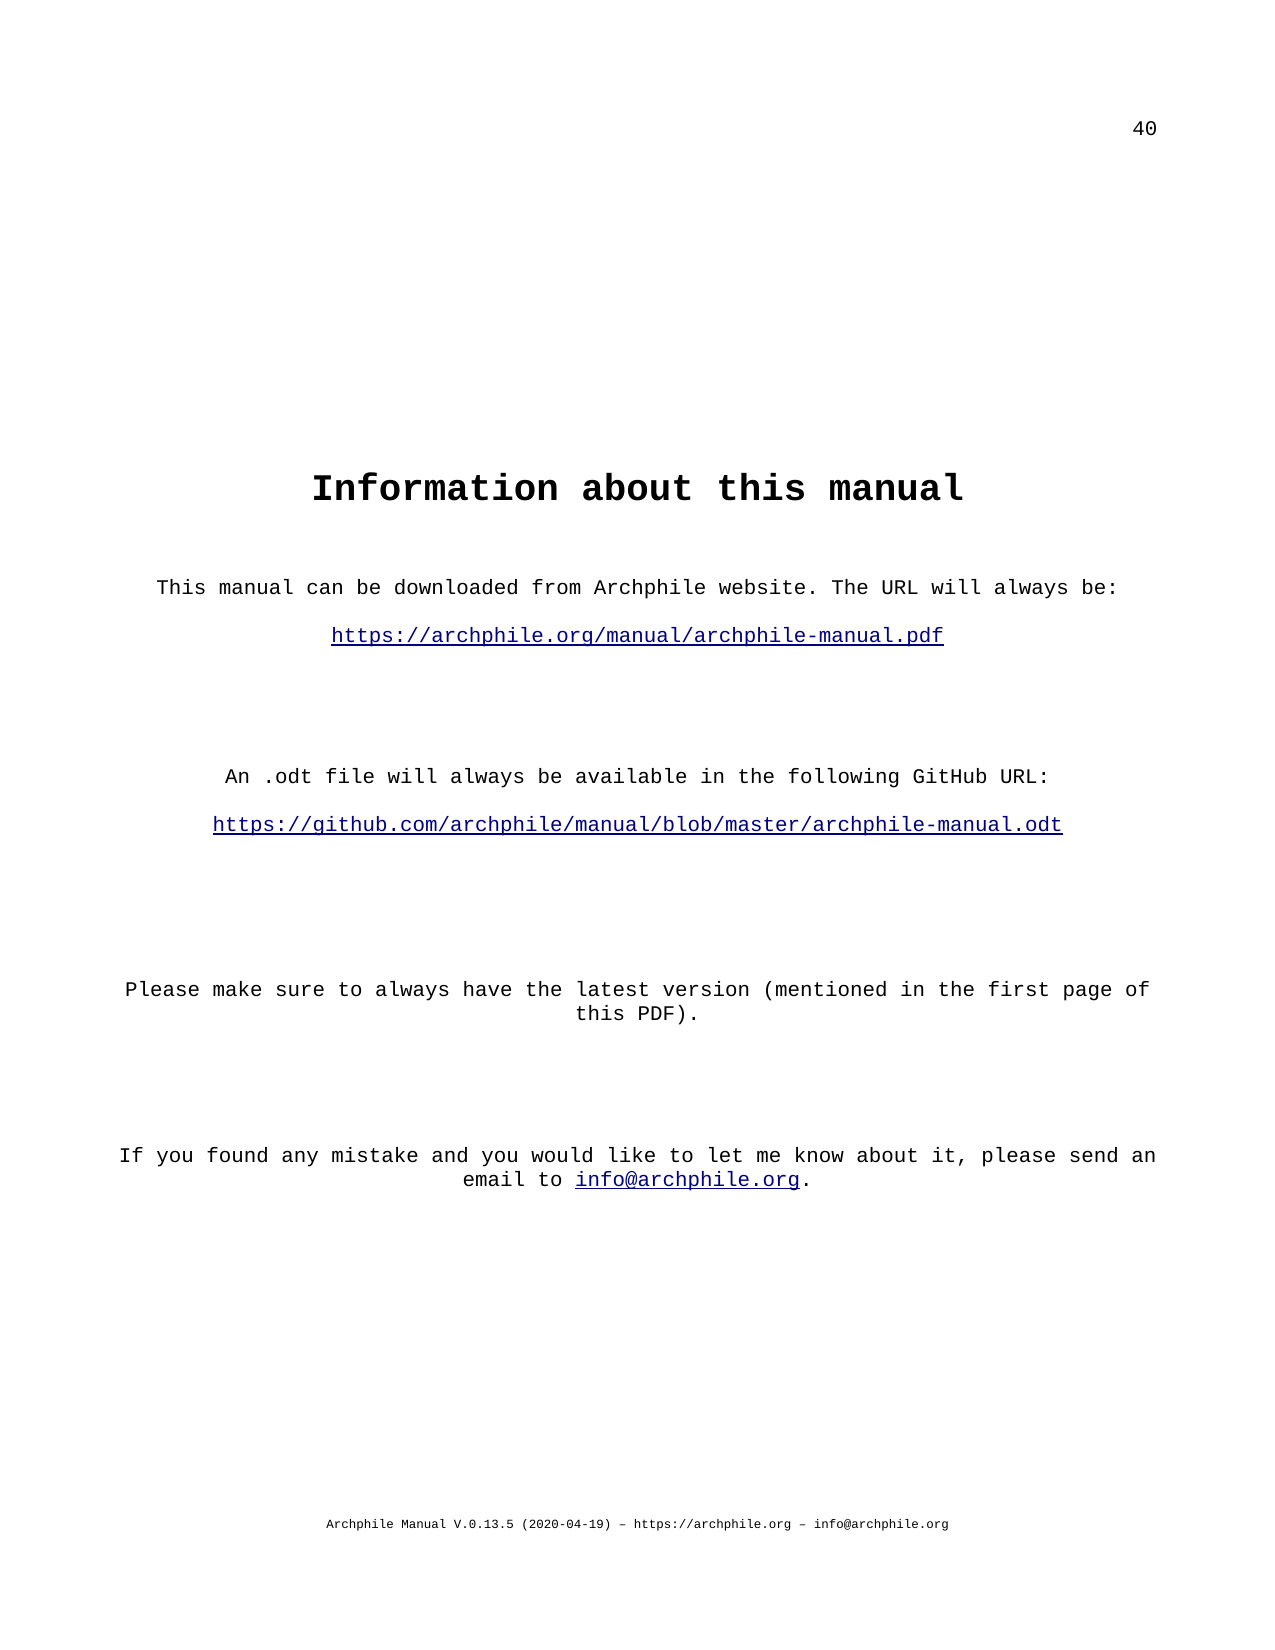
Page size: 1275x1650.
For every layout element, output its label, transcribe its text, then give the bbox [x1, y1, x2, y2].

text Please make sure to always have the latest version (mentioned in the first page of this PDF). [118, 979, 1157, 1027]
text If you found any mistake and you would like to let me know about it, please send an email to info@archphile.org. [118, 1145, 1157, 1192]
text This manual can be downloaded from Archphile website. The URL will always be: [118, 577, 1157, 601]
text https://archphile.org/manual/archphile-manual.pdf [118, 625, 1157, 648]
text An .odt file will always be available in the following GitHub URL: [118, 767, 1157, 790]
text Information about this manual [118, 469, 1157, 511]
text https://github.com/archphile/manual/blob/master/archphile-manual.odt [118, 814, 1157, 837]
